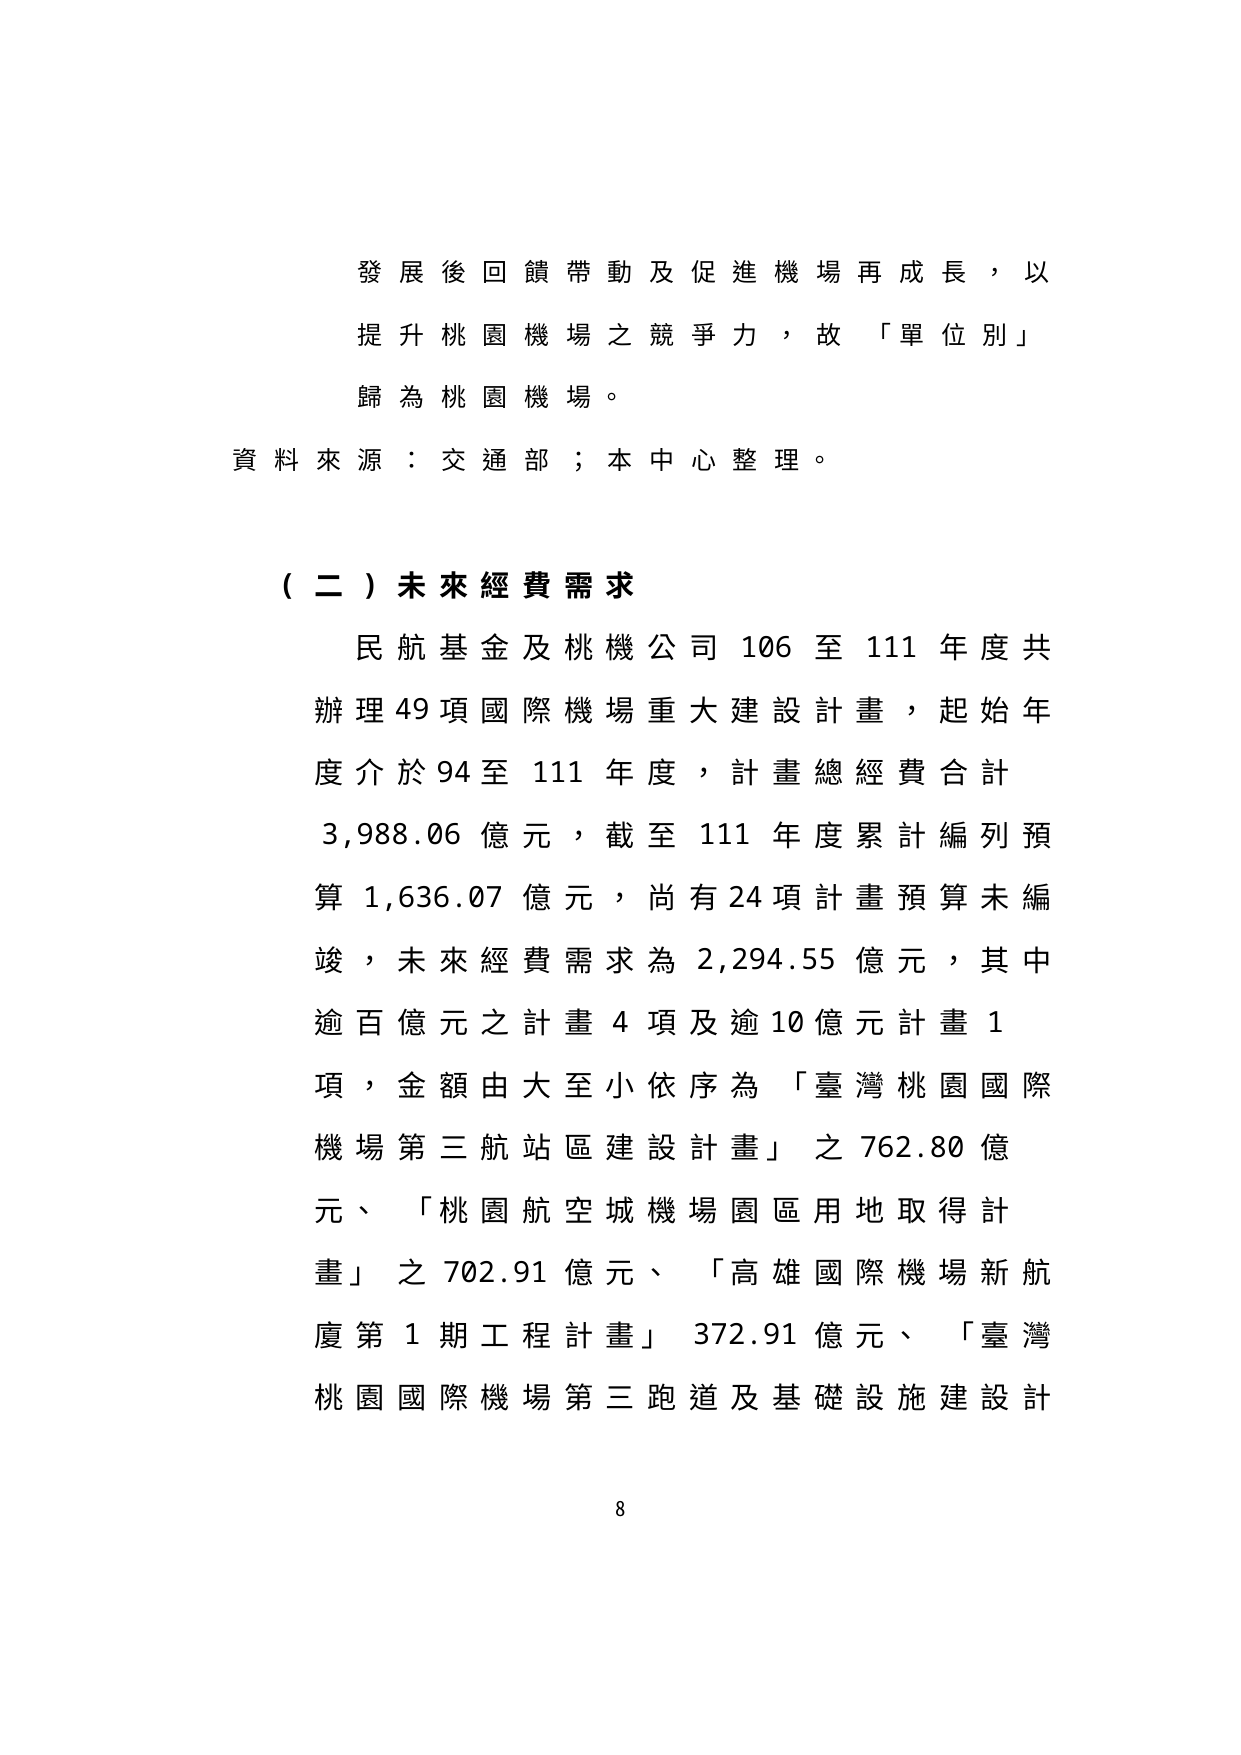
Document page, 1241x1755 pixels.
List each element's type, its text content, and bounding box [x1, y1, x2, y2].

text 發展後回饋帶動及促進機場再成長，以提升桃園機場之競爭力，故「單位別」歸為桃園機場。 [308, 229, 1058, 417]
text 民航基金及桃機公司106至111年度共辦理49項國際機場重大建設計畫，起始年度介於94至111年度，計畫總經費合計3,988.06億元，截至111年度累計編列預算1,636.07億元，尚有24項計畫預算未編竣，未來經費需求為2,294.55億元，其中逾百億元之計畫4項及逾10億元計畫1項，金額由大至小依序為「臺灣桃園國際機場第三航站區建設計畫」之762.80億元、「桃園航空城機場園區用地取得計畫」之702.91億元、「高雄國際機場新航廈第1期工程計畫」372.91億元、「臺灣桃園國際機場第三跑道及基礎設施建設計 [271, 604, 1058, 1417]
text (二)未來經費需求 [242, 542, 1058, 604]
text 資料來源：交通部；本中心整理。 [184, 417, 1058, 479]
